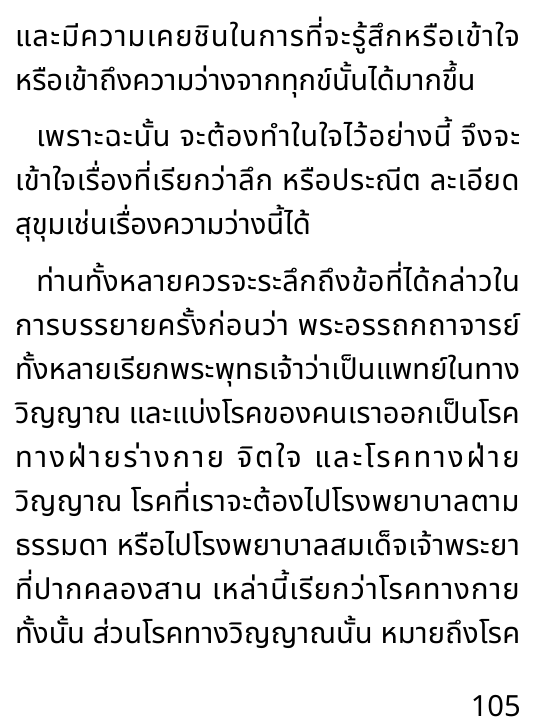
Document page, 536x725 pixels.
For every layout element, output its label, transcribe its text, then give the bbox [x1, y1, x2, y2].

text ท่านทั้งหลายควรจะระลึกถึงข้อที่ได้กล่าวในการบรรยายครั้งก่อนว่า พระอรรถกถาจารย์ทั้งหลายเรียกพระพุทธเจ้าว่าเป็นแพทย์ในทางวิญญาณ และแบ่งโรคของคนเราออกเป็นโรคทางฝ่ายร่างกาย จิตใจ และโรคทางฝ่ายวิญญาณ โรคที่เราจะต้องไปโรงพยาบาลตามธรรมดา หรือไปโรงพยาบาลสมเด็จเจ้าพระยาที่ปากคลองสาน เหล่านี้เรียกว่าโรคทางกายทั้งนั้น ส่วนโรคทางวิญญาณนั้น หมายถึงโรค [15, 260, 521, 657]
text เพราะฉะนั้น จะต้องทำในใจไว้อย่างนี้ จึงจะเข้าใจเรื่องที่เรียกว่าลึก หรือประณีต ละเอียดสุขุมเช่นเรื่องความว่างนี้ได้ [15, 116, 521, 248]
text และมีความเคยชินในการที่จะรู้สึกหรือเข้าใจ หรือเข้าถึงความว่างจากทุกข์นั้นได้มากขึ้น [15, 15, 521, 103]
